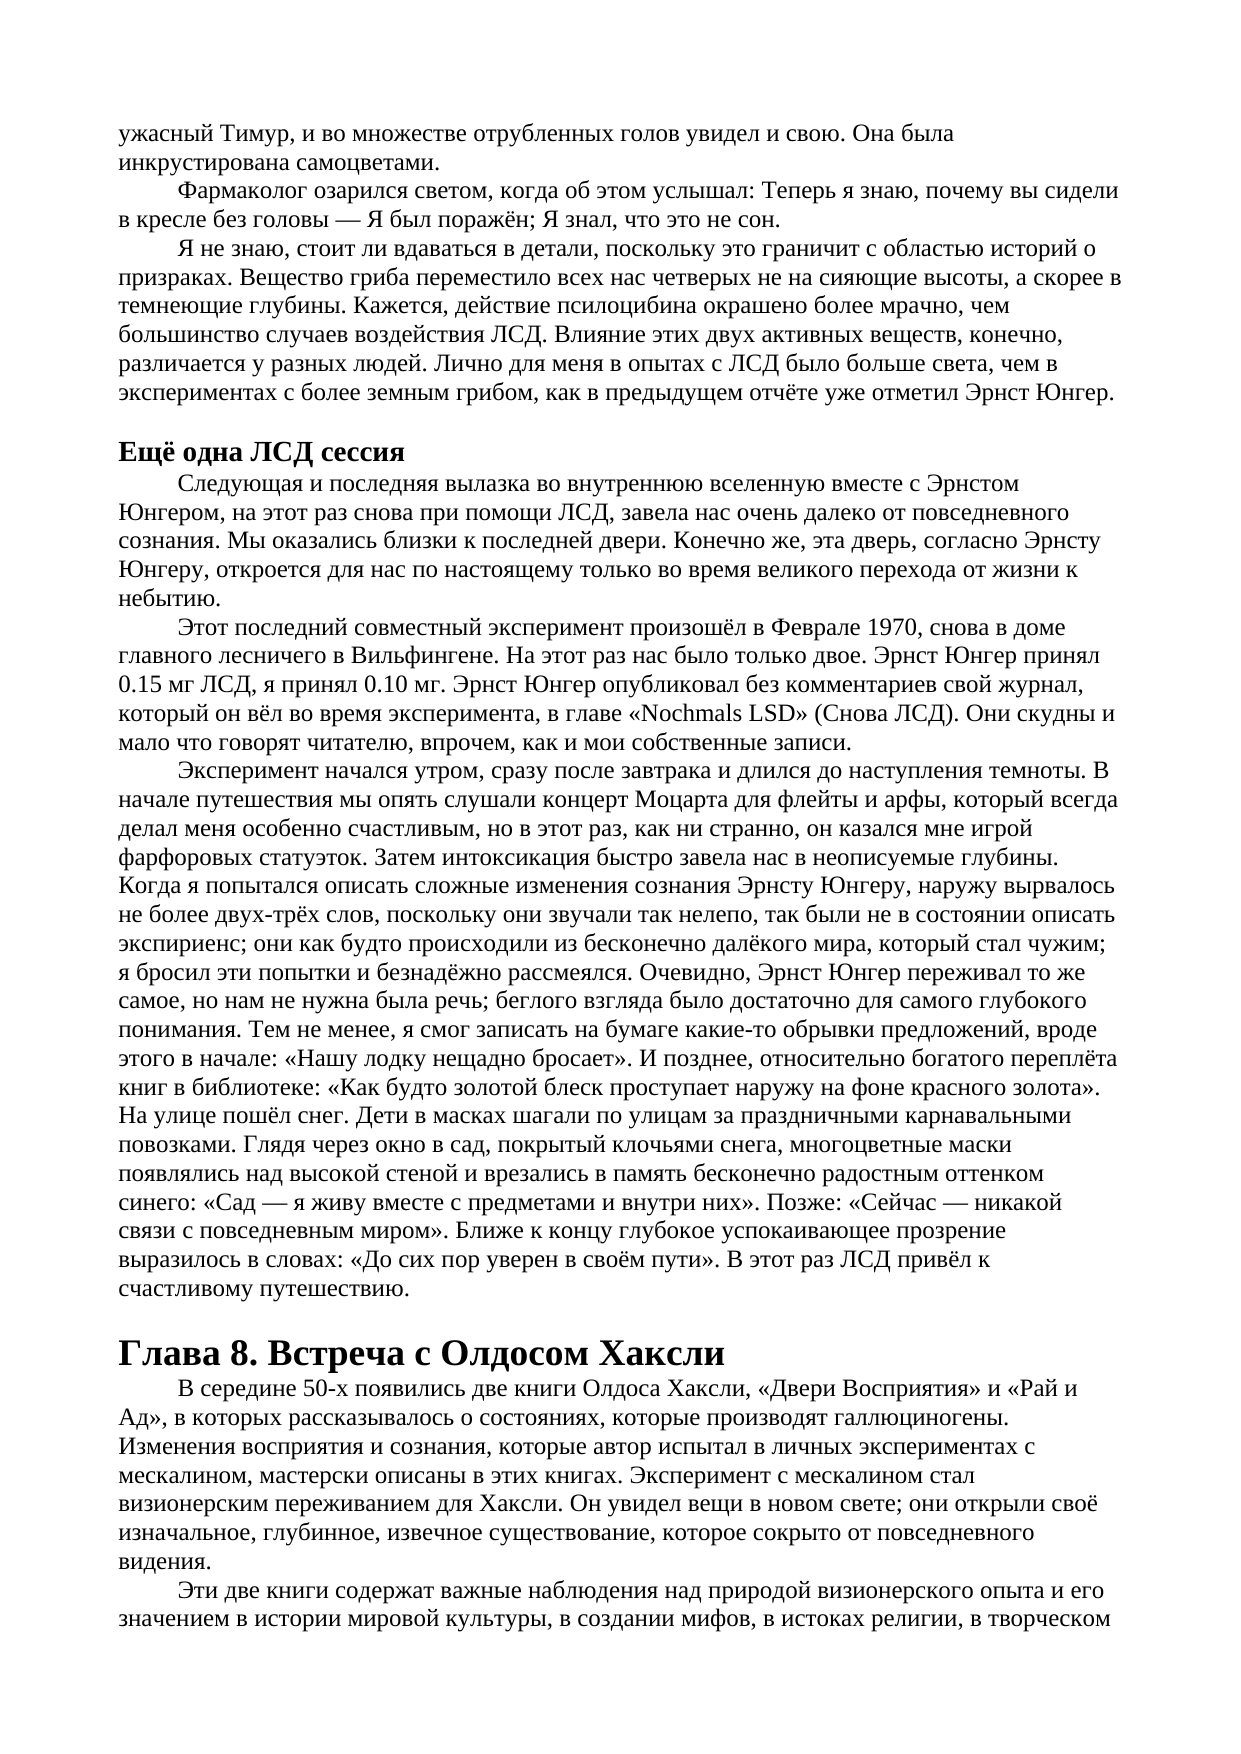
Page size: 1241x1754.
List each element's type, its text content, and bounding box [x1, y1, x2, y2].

text Эти две книги содержат важные наблюдения над природой визионерского опыта и его значением в истории мировой культуры, в создании мифов, в истоках религии, в творческом [118, 1575, 1122, 1632]
text В середине 50-х появились две книги Олдоса Хаксли, «Двери Восприятия» и «Рай и Ад», в которых рассказывалось о состояниях, которые производят галлюциногены. Изменения восприятия и сознания, которые автор испытал в личных экспериментах с мескалином, мастерски описаны в этих книгах. Эксперимент с мескалином стал визионерским переживанием для Хаксли. Он увидел вещи в новом свете; они открыли своё изначальное, глубинное, извечное существование, которое сокрыто от повседневного видения. [118, 1373, 1122, 1575]
text ужасный Тимур, и во множестве отрубленных голов увидел и свою. Она была инкрустирована самоцветами. [118, 118, 1122, 176]
text Я не знаю, стоит ли вдаваться в детали, поскольку это граничит с областью историй о призраках. Вещество гриба переместило всех нас четверых не на сияющие высоты, а скорее в темнеющие глубины. Кажется, действие псилоцибина окрашено более мрачно, чем большинство случаев воздействия ЛСД. Влияние этих двух активных веществ, конечно, различается у разных людей. Лично для меня в опытах с ЛСД было больше света, чем в экспериментах с более земным грибом, как в предыдущем отчёте уже отметил Эрнст Юнгер. [118, 233, 1122, 406]
text Следующая и последняя вылазка во внутреннюю вселенную вместе с Эрнстом Юнгером, на этот раз снова при помощи ЛСД, завела нас очень далеко от повседневного сознания. Мы оказались близки к последней двери. Конечно же, эта дверь, согласно Эрнсту Юнгеру, откроется для нас по настоящему только во время великого перехода от жизни к небытию. [118, 468, 1122, 612]
text Эксперимент начался утром, сразу после завтрака и длился до наступления темноты. В начале путешествия мы опять слушали концерт Моцарта для флейты и арфы, который всегда делал меня особенно счастливым, но в этот раз, как ни странно, он казался мне игрой фарфоровых статуэток. Затем интоксикация быстро завела нас в неописуемые глубины. Когда я попытался описать сложные изменения сознания Эрнсту Юнгеру, наружу вырвалось не более двух-трёх слов, поскольку они звучали так нелепо, так были не в состоянии описать экспириенс; они как будто происходили из бесконечно далёкого мира, который стал чужим; я бросил эти попытки и безнадёжно рассмеялся. Очевидно, Эрнст Юнгер переживал то же самое, но нам не нужна была речь; беглого взгляда было достаточно для самого глубокого понимания. Тем не менее, я смог записать на бумаге какие-то обрывки предложений, вроде этого в начале: «Нашу лодку нещадно бросает». И позднее, относительно богатого переплёта книг в библиотеке: «Как будто золотой блеск проступает наружу на фоне красного золота». На улице пошёл снег. Дети в масках шагали по улицам за праздничными карнавальными повозками. Глядя через окно в сад, покрытый клочьями снега, многоцветные маски появлялись над высокой стеной и врезались в память бесконечно радостным оттенком синего: «Сад — я живу вместе с предметами и внутри них». Позже: «Сейчас — никакой связи с повседневным миром». Ближе к концу глубокое успокаивающее прозрение выразилось в словах: «До сих пор уверен в своём пути». В этот раз ЛСД привёл к счастливому путешествию. [118, 755, 1122, 1302]
text Этот последний совместный эксперимент произошёл в Феврале 1970, снова в доме главного лесничего в Вильфингене. На этот раз нас было только двое. Эрнст Юнгер принял 0.15 мг ЛСД, я принял 0.10 мг. Эрнст Юнгер опубликовал без комментариев свой журнал, который он вёл во время эксперимента, в главе «Nochmals LSD» (Снова ЛСД). Они скудны и мало что говорят читателю, впрочем, как и мои собственные записи. [118, 612, 1122, 755]
text Фармаколог озарился светом, когда об этом услышал: Теперь я знаю, почему вы сидели в кресле без головы — Я был поражён; Я знал, что это не сон. [118, 176, 1122, 233]
subtitle Глава 8. Встреча с Олдосом Хаксли [118, 1330, 1122, 1373]
subtitle Ещё одна ЛСД сессия [118, 434, 1122, 468]
